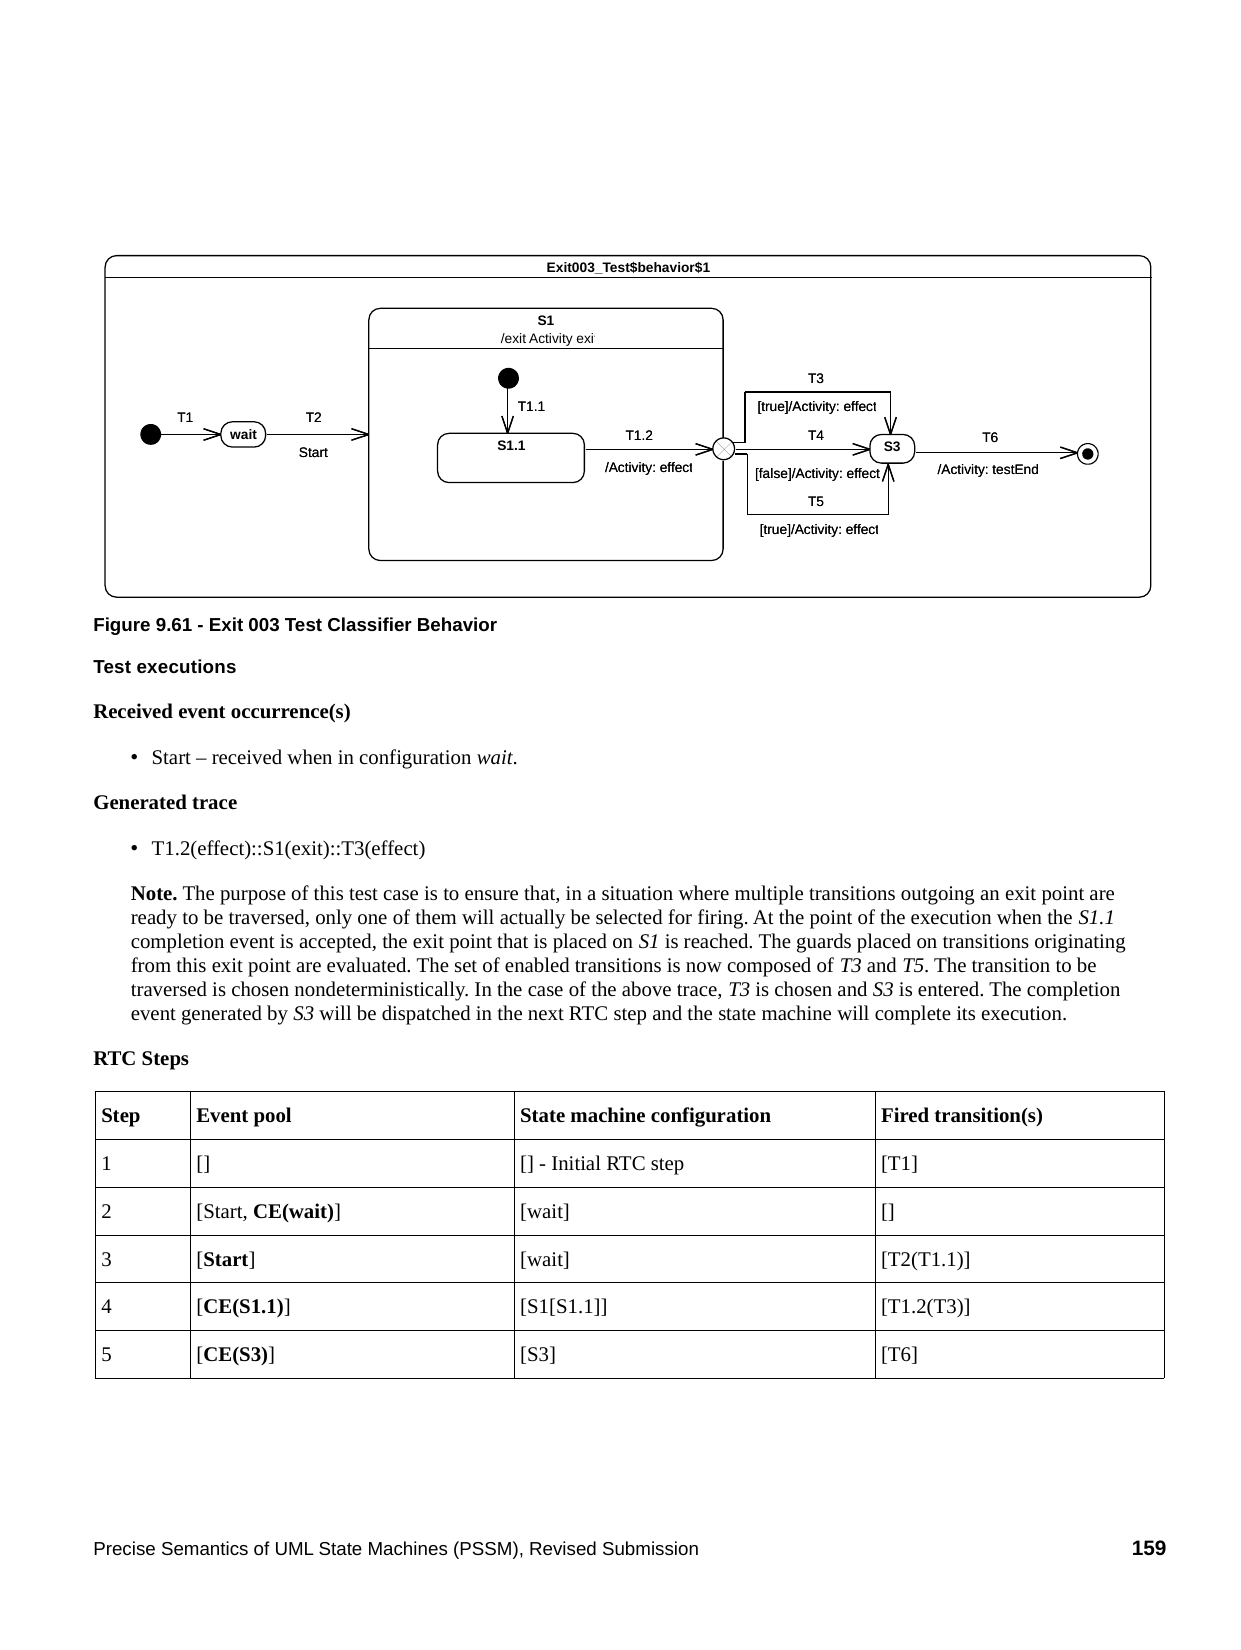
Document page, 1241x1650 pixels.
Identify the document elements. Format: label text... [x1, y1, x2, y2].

table_cell [] [191, 1140, 514, 1187]
table_header Step [96, 1092, 190, 1139]
table_cell [T1] [876, 1140, 1164, 1187]
table_cell 2 [96, 1188, 190, 1234]
table_cell [T1.2(T3)] [876, 1283, 1164, 1330]
text Note. The purpose of this test case is to ensure that, in a situation where multiple transitions outgoing an exit point are ready to be traversed, only one of them will actually be selected for firing. At the point of the execution when the S1.1 completion event is accepted, the exit point that is placed on S1 is reached. The guards placed on transitions originating from this exit point are evaluated. The set of enabled transitions is now composed of T3 and T5. The transition to be traversed is chosen nondeterministically. In the case of the above trace, T3 is chosen and S3 is entered. The completion event generated by S3 will be dispatched in the next RTC step and the state machine will complete its execution. [131, 881, 1164, 1025]
table_cell [Start, CE(wait)] [191, 1188, 514, 1234]
table_header Fired transition(s) [876, 1092, 1164, 1139]
text Generated trace [93, 790, 1164, 814]
table_cell [S3] [515, 1331, 875, 1378]
table_cell [T2(T1.1)] [876, 1236, 1164, 1282]
table_cell [S1[S1.1]] [515, 1283, 875, 1330]
subtitle Test executions [93, 635, 1164, 678]
list T1.2(effect)::S1(exit)::T3(effect) [131, 835, 1164, 860]
table_header State machine configuration [515, 1092, 875, 1139]
table_cell [] - Initial RTC step [515, 1140, 875, 1187]
table_cell 5 [96, 1331, 190, 1378]
table_header Event pool [191, 1092, 514, 1139]
table_cell [] [876, 1188, 1164, 1234]
table_cell 3 [96, 1236, 190, 1282]
table_cell [Start] [191, 1236, 514, 1282]
table_cell [CE(S1.1)] [191, 1283, 514, 1330]
list Start – received when in configuration wait. [131, 744, 1164, 769]
text RTC Steps [93, 1046, 1164, 1070]
text Received event occurrence(s) [93, 699, 1164, 723]
table_cell [CE(S3)] [191, 1331, 514, 1378]
text Figure 9.61 - Exit 003 Test Classifier Behavior [93, 243, 1164, 635]
table_cell 4 [96, 1283, 190, 1330]
table_cell 1 [96, 1140, 190, 1187]
table_cell [T6] [876, 1331, 1164, 1378]
subtitle [93, 231, 1164, 243]
table_cell [wait] [515, 1188, 875, 1234]
table_cell [wait] [515, 1236, 875, 1282]
